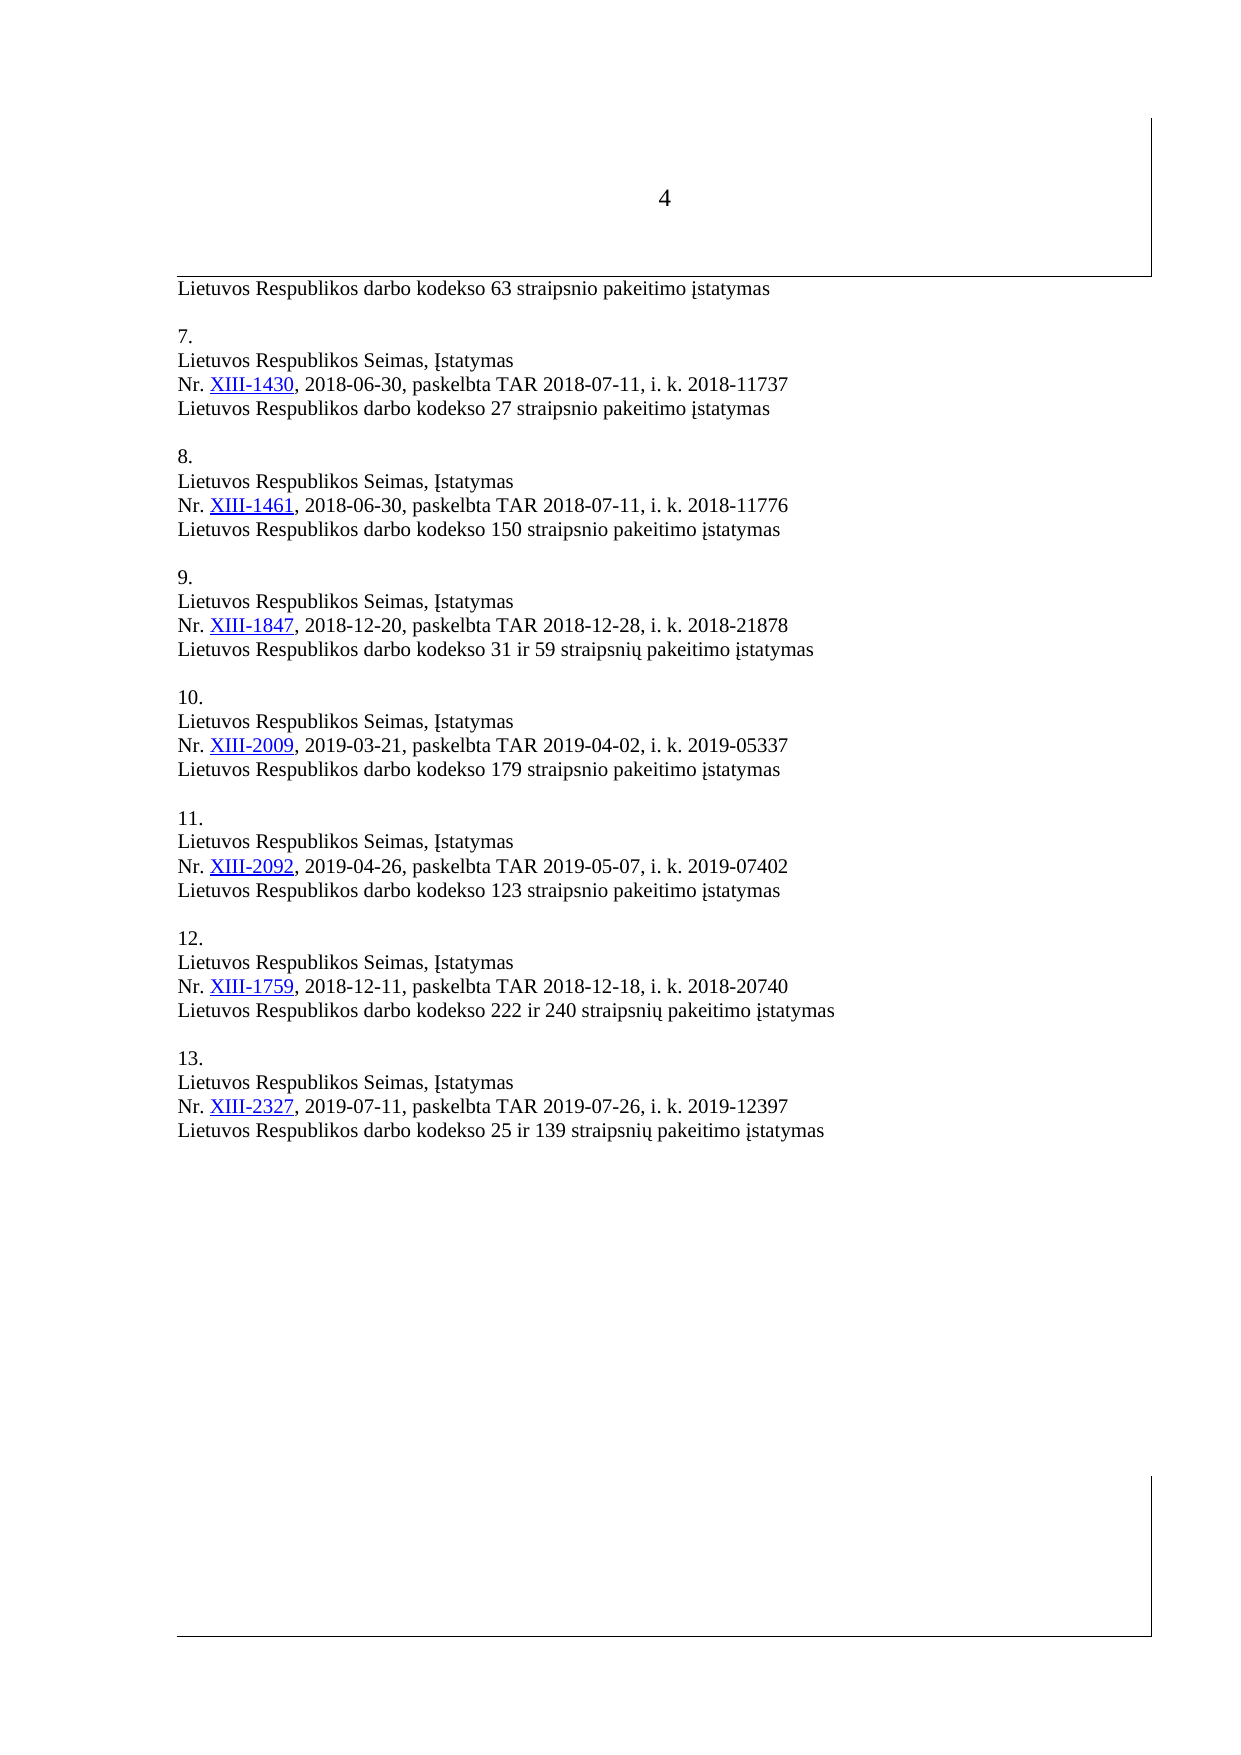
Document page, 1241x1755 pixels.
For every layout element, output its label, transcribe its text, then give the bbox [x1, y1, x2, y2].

text Nr. XIII-1847, 2018-12-20, paskelbta TAR 2018-12-28, i. k. 2018-21878 [177, 613, 1152, 637]
text 11. [177, 805, 1152, 829]
text Lietuvos Respublikos Seimas, Įstatymas [177, 1070, 1152, 1094]
text Lietuvos Respublikos darbo kodekso 179 straipsnio pakeitimo įstatymas [177, 757, 1152, 781]
text Lietuvos Respublikos Seimas, Įstatymas [177, 348, 1152, 372]
text Lietuvos Respublikos Seimas, Įstatymas [177, 709, 1152, 733]
text 8. [177, 444, 1152, 468]
text Lietuvos Respublikos darbo kodekso 222 ir 240 straipsnių pakeitimo įstatymas [177, 998, 1152, 1022]
text Lietuvos Respublikos darbo kodekso 63 straipsnio pakeitimo įstatymas [177, 276, 1152, 300]
text 12. [177, 926, 1152, 950]
text Nr. XIII-1759, 2018-12-11, paskelbta TAR 2018-12-18, i. k. 2018-20740 [177, 974, 1152, 998]
text Lietuvos Respublikos darbo kodekso 150 straipsnio pakeitimo įstatymas [177, 517, 1152, 541]
text 7. [177, 324, 1152, 348]
text Nr. XIII-2092, 2019-04-26, paskelbta TAR 2019-05-07, i. k. 2019-07402 [177, 853, 1152, 878]
text Lietuvos Respublikos Seimas, Įstatymas [177, 950, 1152, 974]
text 13. [177, 1046, 1152, 1070]
text Lietuvos Respublikos darbo kodekso 25 ir 139 straipsnių pakeitimo įstatymas [177, 1118, 1152, 1142]
text Lietuvos Respublikos Seimas, Įstatymas [177, 589, 1152, 613]
text Nr. XIII-1430, 2018-06-30, paskelbta TAR 2018-07-11, i. k. 2018-11737 [177, 372, 1152, 396]
text 9. [177, 565, 1152, 589]
text Lietuvos Respublikos Seimas, Įstatymas [177, 468, 1152, 493]
text 10. [177, 685, 1152, 709]
text Lietuvos Respublikos Seimas, Įstatymas [177, 829, 1152, 853]
text Nr. XIII-2327, 2019-07-11, paskelbta TAR 2019-07-26, i. k. 2019-12397 [177, 1094, 1152, 1118]
text Nr. XIII-1461, 2018-06-30, paskelbta TAR 2018-07-11, i. k. 2018-11776 [177, 493, 1152, 517]
text Lietuvos Respublikos darbo kodekso 27 straipsnio pakeitimo įstatymas [177, 396, 1152, 420]
text Nr. XIII-2009, 2019-03-21, paskelbta TAR 2019-04-02, i. k. 2019-05337 [177, 733, 1152, 757]
text Lietuvos Respublikos darbo kodekso 123 straipsnio pakeitimo įstatymas [177, 878, 1152, 902]
text Lietuvos Respublikos darbo kodekso 31 ir 59 straipsnių pakeitimo įstatymas [177, 637, 1152, 661]
